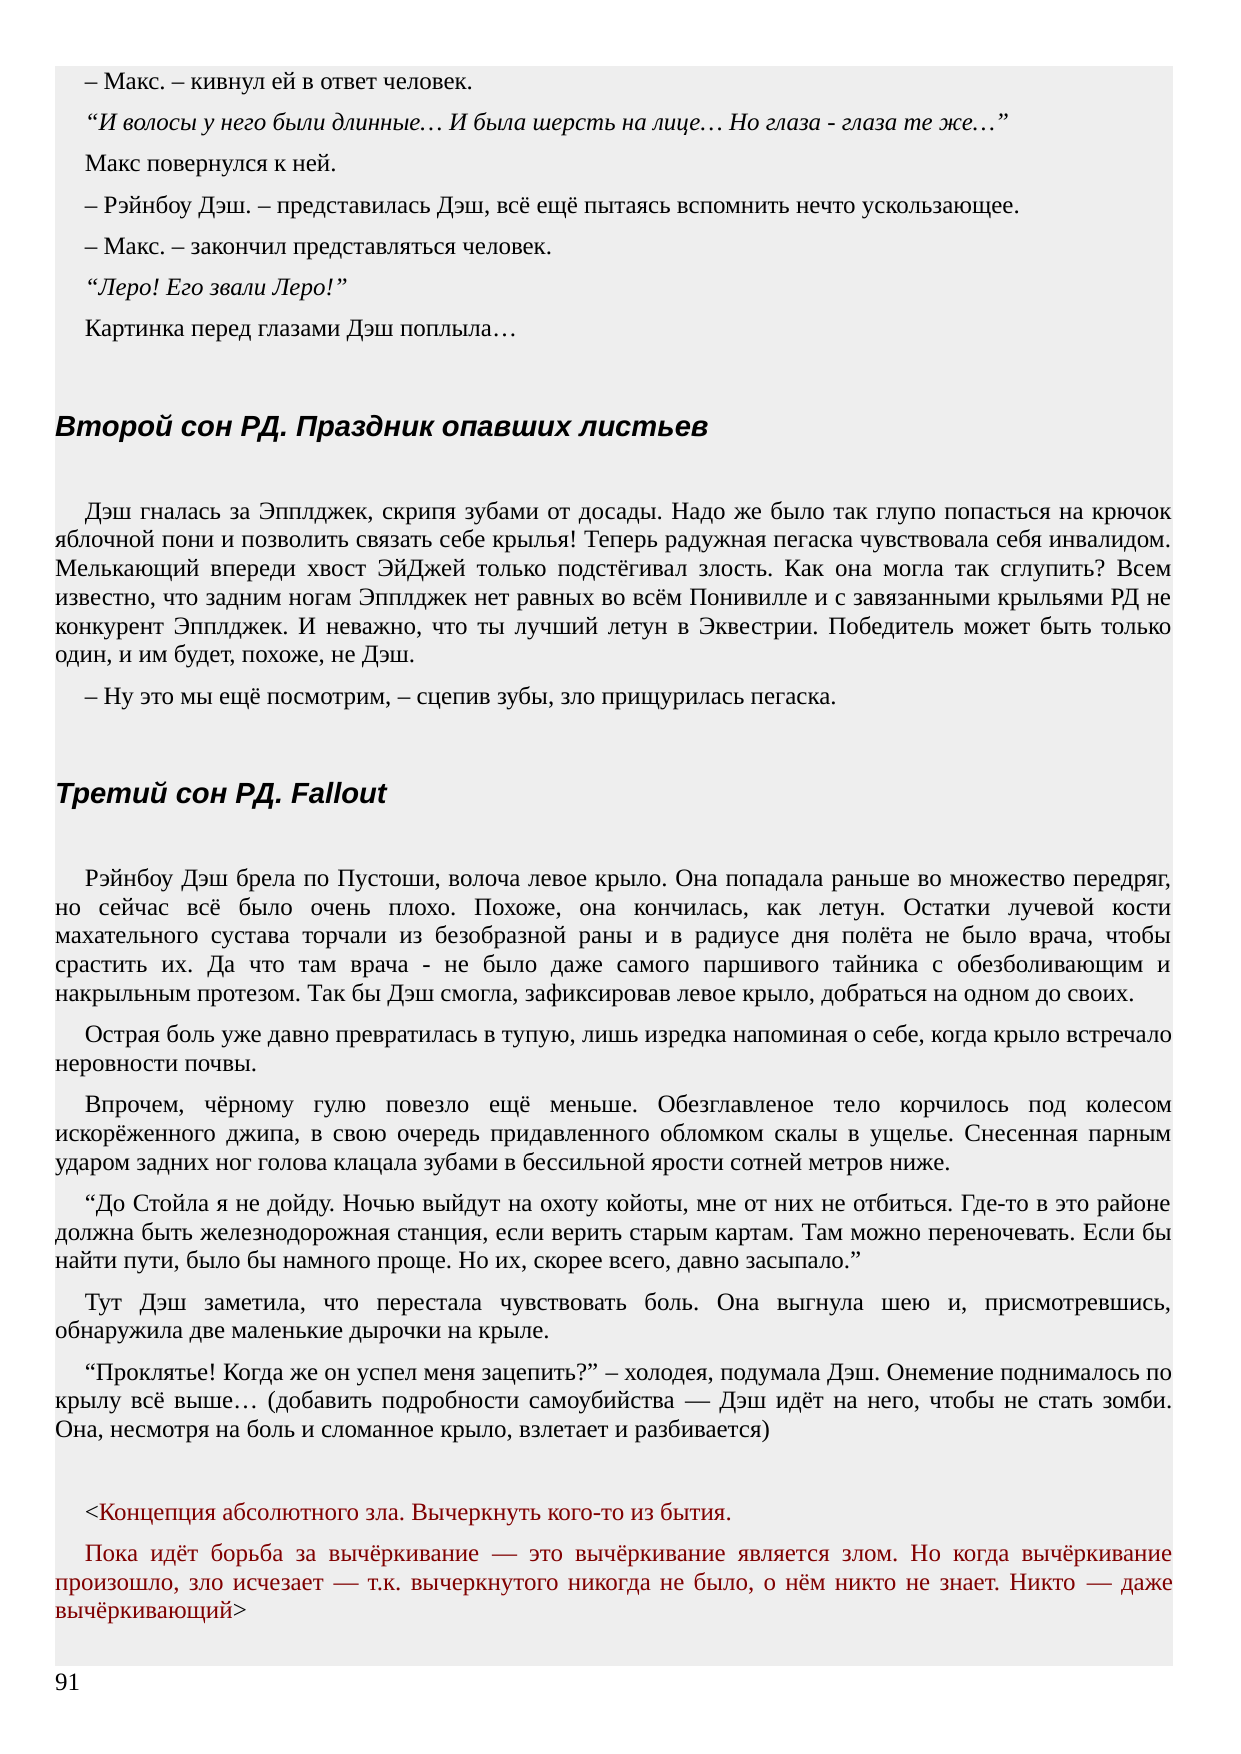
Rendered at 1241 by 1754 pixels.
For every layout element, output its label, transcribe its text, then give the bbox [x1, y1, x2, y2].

text – Макс. – кивнул ей в ответ человек. [55, 66, 1173, 95]
text <Концепция абсолютного зла. Вычеркнуть кого-то из бытия. [55, 1497, 1173, 1526]
text “До Стойла я не дойду. Ночью выйдут на охоту койоты, мне от них не отбиться. Где-то в это районе должна быть железнодорожная станция, если верить старым картам. Там можно переночевать. Если бы найти пути, было бы намного проще. Но их, скорее всего, давно засыпало.” [55, 1188, 1173, 1274]
text Пока идёт борьба за вычёркивание — это вычёркивание является злом. Но когда вычёркивание произошло, зло исчезает — т.к. вычеркнутого никогда не было, о нём никто не знает. Никто — даже вычёркивающий> [55, 1538, 1173, 1624]
text – Ну это мы ещё посмотрим, – сцепив зубы, зло прищурилась пегаска. [55, 681, 1173, 709]
text “Проклятье! Когда же он успел меня зацепить?” – холодея, подумала Дэш. Онемение поднималось по крылу всё выше… (добавить подробности самоубийства — Дэш идёт на него, чтобы не стать зомби. Она, несмотря на боль и сломанное крыло, взлетает и разбивается) [55, 1357, 1173, 1443]
text Рэйнбоу Дэш брела по Пустоши, волоча левое крыло. Она попадала раньше во множество передряг, но сейчас всё было очень плохо. Похоже, она кончилась, как летун. Остатки лучевой кости махательного сустава торчали из безобразной раны и в радиусе дня полёта не было врача, чтобы срастить их. Да что там врача - не было даже самого паршивого тайника с обезболивающим и накрыльным протезом. Так бы Дэш смогла, зафиксировав левое крыло, добраться на одном до своих. [55, 863, 1173, 1007]
text – Макс. – закончил представляться человек. [55, 231, 1173, 260]
text Дэш гналась за Эпплджек, скрипя зубами от досады. Надо же было так глупо попасться на крючок яблочной пони и позволить связать себе крылья! Теперь радужная пегаска чувствовала себя инвалидом. Мелькающий впереди хвост ЭйДжей только подстёгивал злость. Как она могла так сглупить? Всем известно, что задним ногам Эпплджек нет равных во всём Понивилле и с завязанными крыльями РД не конкурент Эпплджек. И неважно, что ты лучший летун в Эквестрии. Победитель может быть только один, и им будет, похоже, не Дэш. [55, 496, 1173, 668]
text – Рэйнбоу Дэш. – представилась Дэш, всё ещё пытаясь вспомнить нечто ускользающее. [55, 190, 1173, 218]
text Острая боль уже давно превратилась в тупую, лишь изредка напоминая о себе, когда крыло встречало неровности почвы. [55, 1019, 1173, 1077]
text Картинка перед глазами Дэш поплыла… [55, 313, 1173, 342]
subtitle Второй сон РД. Праздник опавших листьев [55, 408, 1173, 442]
subtitle Третий сон РД. Fallout [55, 776, 1173, 809]
text Впрочем, чёрному гулю повезло ещё меньше. Обезглавленое тело корчилось под колесом искорёженного джипа, в свою очередь придавленного обломком скалы в ущелье. Снесенная парным ударом задних ног голова клацала зубами в бессильной ярости сотней метров ниже. [55, 1089, 1173, 1176]
text “И волосы у него были длинные… И была шерсть на лице… Но глаза - глаза те же…” [55, 107, 1173, 136]
text Макс повернулся к ней. [55, 148, 1173, 177]
text Тут Дэш заметила, что перестала чувствовать боль. Она выгнула шею и, присмотревшись, обнаружила две маленькие дырочки на крыле. [55, 1287, 1173, 1344]
text “Леро! Его звали Леро!” [55, 272, 1173, 301]
